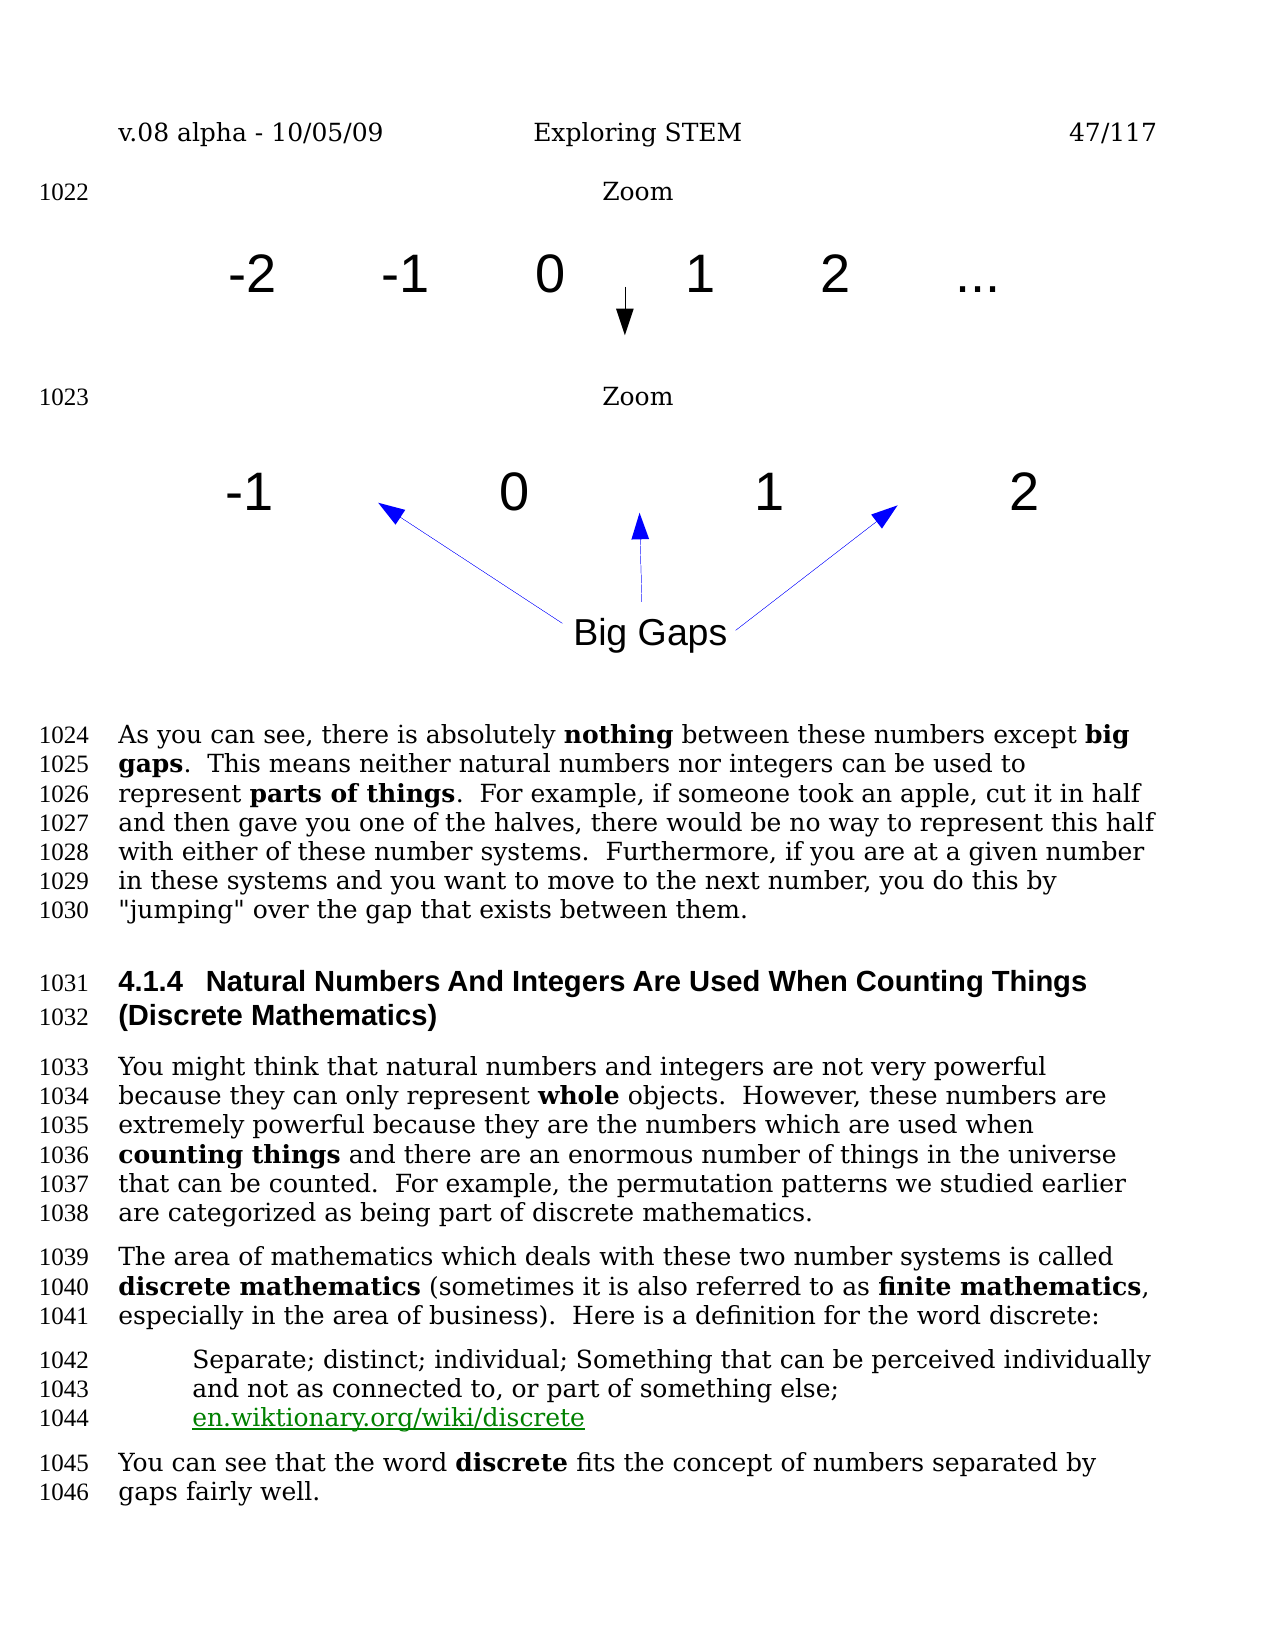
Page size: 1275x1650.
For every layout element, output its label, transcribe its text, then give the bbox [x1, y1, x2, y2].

text As you can see, there is absolutely nothing between these numbers except big gaps. This means neither natural numbers nor integers can be used to represent parts of things. For example, if someone took an apple, cut it in half and then gave you one of the halves, there would be no way to represent this half with either of these number systems. Furthermore, if you are at a given number in these systems and you want to move to the next number, you do this by "jumping" over the gap that exists between them. [118, 720, 1157, 925]
text You might think that natural numbers and integers are not very powerful because they can only represent whole objects. However, these numbers are extremely powerful because they are the numbers which are used when counting things and there are an enormous number of things in the universe that can be counted. For example, the permutation patterns we studied earlier are categorized as being part of discrete mathematics. [118, 1052, 1157, 1227]
subtitle Natural Numbers And Integers Are Used When Counting Things (Discrete Mathematics) [118, 964, 1157, 1031]
text Zoom [118, 382, 1157, 411]
text The area of mathematics which deals with these two number systems is called discrete mathematics (sometimes it is also referred to as finite mathematics, especially in the area of business). Here is a definition for the word discrete: [118, 1242, 1157, 1330]
text You can see that the word discrete fits the concept of numbers separated by gaps fairly well. [118, 1448, 1157, 1506]
text Zoom [118, 177, 1157, 206]
text Separate; distinct; individual; Something that can be perceived individually and not as connected to, or part of something else; en.wiktionary.org/wiki/discrete [192, 1345, 1157, 1433]
